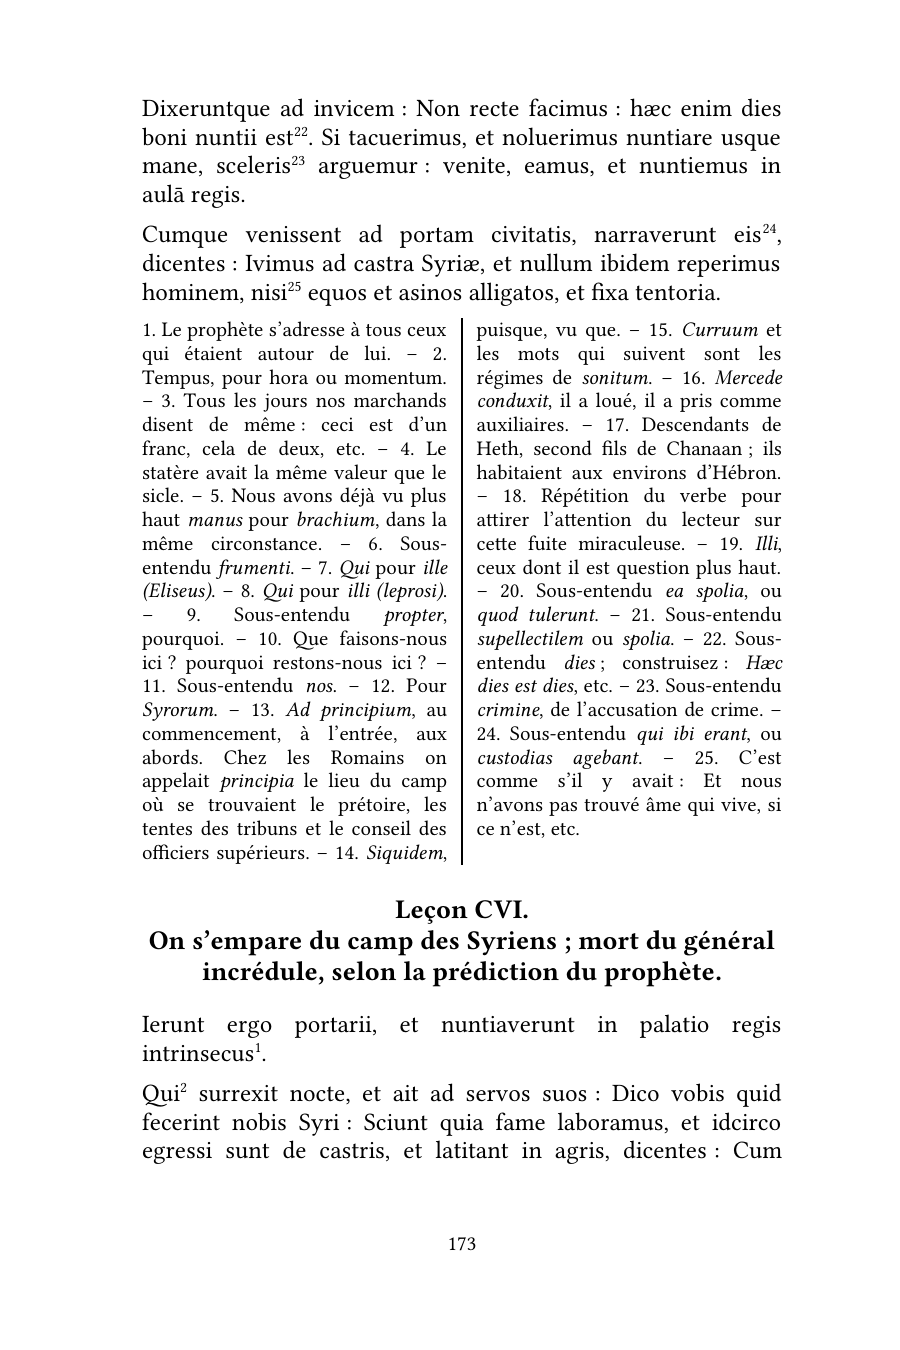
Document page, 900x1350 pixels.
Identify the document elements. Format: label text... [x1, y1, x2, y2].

text Dixeruntque ad invicem : Non recte facimus : hæc enim dies boni nuntii est22. Si tacuerimus, et noluerimus nuntiare usque mane, sceleris23 arguemur : venite, eamus, et nuntiemus in aulā regis. [142, 94, 782, 209]
text Leçon CVI. On s’empare du camp des Syriens ; mort du général incrédule, selon la prédiction du prophète. [142, 894, 782, 987]
text Qui2 surrexit nocte, et ait ad servos suos : Dico vobis quid fecerint nobis Syri : Sciunt quia fame laboramus, et idcirco egressi sunt de castris, et latitant in agris, dicentes : Cum [142, 1079, 782, 1165]
text puisque, vu que. – 15. Curruum et les mots qui suivent sont les régimes de sonitum. – 16. Mercede conduxit, il a loué, il a pris comme auxiliaires. – 17. Descendants de Heth, second fils de Chanaan ; ils habitaient aux environs d’Hébron. – 18. Répétition du verbe pour attirer l’attention du lecteur sur cette fuite miraculeuse. – 19. Illi, ceux dont il est question plus haut. – 20. Sous-entendu ea spolia, ou quod tulerunt. – 21. Sous-entendu supellectilem ou spolia. – 22. Sous-entendu dies ; construisez : Hæc dies est dies, etc. – 23. Sous-entendu crimine, de l’accusation de crime. – 24. Sous-entendu qui ibi erant, ou custodias agebant. – 25. C’est comme s’il y avait : Et nous n’avons pas trouvé âme qui vive, si ce n’est, etc. [476, 318, 782, 841]
text Ierunt ergo portarii, et nuntiaverunt in palatio regis intrinsecus1. [142, 1010, 782, 1067]
text Cumque venissent ad portam civitatis, narraverunt eis24, dicentes : Ivimus ad castra Syriæ, et nullum ibidem reperimus hominem, nisi25 equos et asinos alligatos, et fixa tentoria. [142, 221, 782, 306]
text 1. Le prophète s’adresse à tous ceux qui étaient autour de lui. – 2. Tempus, pour hora ou momentum. – 3. Tous les jours nos marchands disent de même : ceci est d’un franc, cela de deux, etc. – 4. Le statère avait la même valeur que le sicle. – 5. Nous avons déjà vu plus haut manus pour brachium, dans la même circonstance. – 6. Sous-entendu frumenti. – 7. Qui pour ille (Eliseus). – 8. Qui pour illi (leprosi). – 9. Sous-entendu propter, pourquoi. – 10. Que faisons-nous ici ? pourquoi restons-nous ici ? – 11. Sous-entendu nos. – 12. Pour Syrorum. – 13. Ad principium, au commencement, à l’entrée, aux abords. Chez les Romains on appelait principia le lieu du camp où se trouvaient le prétoire, les tentes des tribuns et le conseil des officiers supérieurs. – 14. Siquidem, [142, 318, 447, 864]
